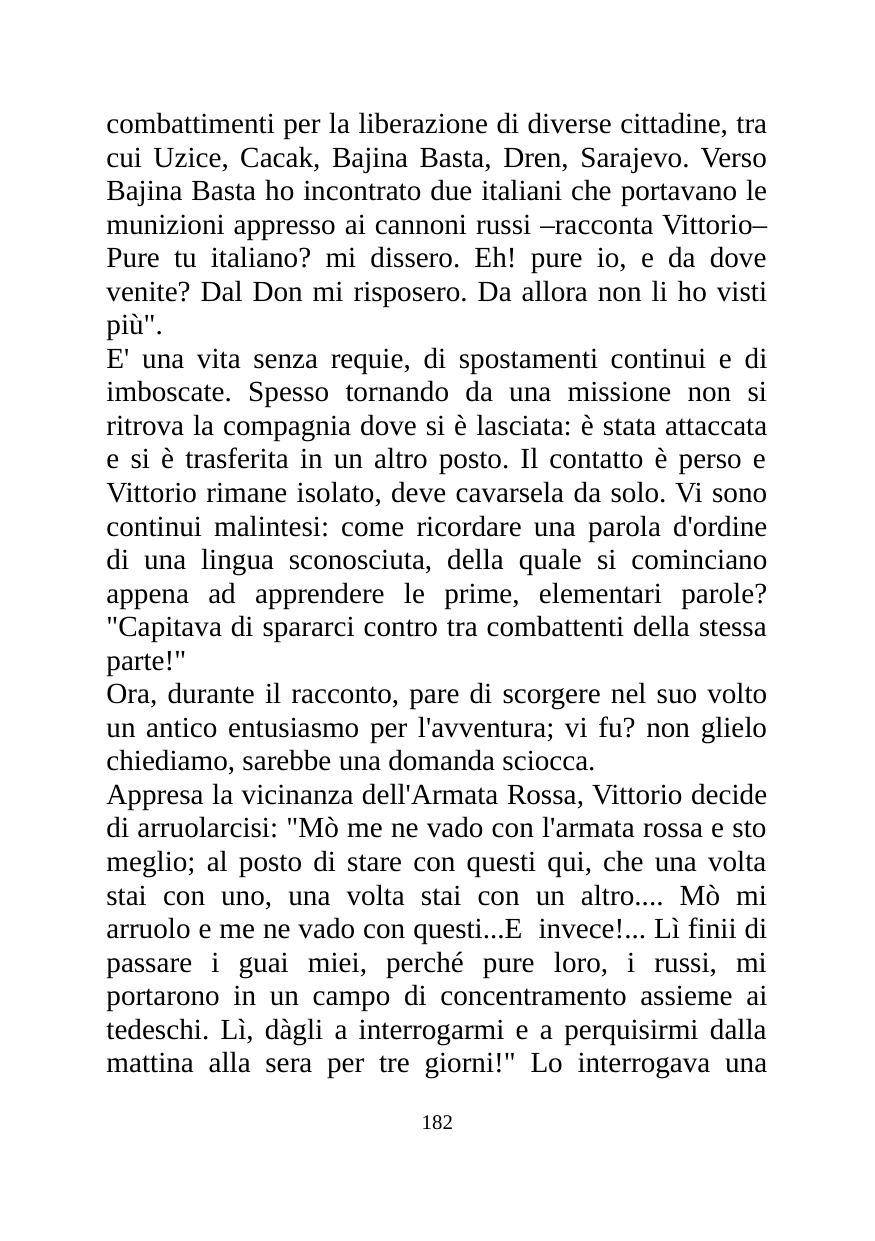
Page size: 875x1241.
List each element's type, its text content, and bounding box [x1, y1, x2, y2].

text Appresa la vicinanza dell'Armata Rossa, Vittorio decide di arruolarcisi: "Mò me ne vado con l'armata rossa e sto meglio; al posto di stare con questi qui, che una volta stai con uno, una volta stai con un altro.... Mò mi arruolo e me ne vado con questi...E invece!... Lì finii di passare i guai miei, perché pure loro, i russi, mi portarono in un campo di concentramento assieme ai tedeschi. Lì, dàgli a interrogarmi e a perquisirmi dalla mattina alla sera per tre giorni!" Lo interrogava una [106, 777, 768, 1079]
text combattimenti per la liberazione di diverse cittadine, tra cui Uzice, Cacak, Bajina Basta, Dren, Sarajevo. Verso Bajina Basta ho incontrato due italiani che portavano le munizioni appresso ai cannoni russi –racconta Vittorio– Pure tu italiano? mi dissero. Eh! pure io, e da dove venite? Dal Don mi risposero. Da allora non li ho visti più". [106, 106, 768, 341]
text Ora, durante il racconto, pare di scorgere nel suo volto un antico entusiasmo per l'avventura; vi fu? non glielo chiediamo, sarebbe una domanda sciocca. [106, 676, 768, 777]
text E' una vita senza requie, di spostamenti continui e di imboscate. Spesso tornando da una missione non si ritrova la compagnia dove si è lasciata: è stata attaccata e si è trasferita in un altro posto. Il contatto è perso e Vittorio rimane isolato, deve cavarsela da solo. Vi sono continui malintesi: come ricordare una parola d'ordine di una lingua sconosciuta, della quale si cominciano appena ad apprendere le prime, elementari parole? "Capitava di spararci contro tra combattenti della stessa parte!" [106, 341, 768, 676]
